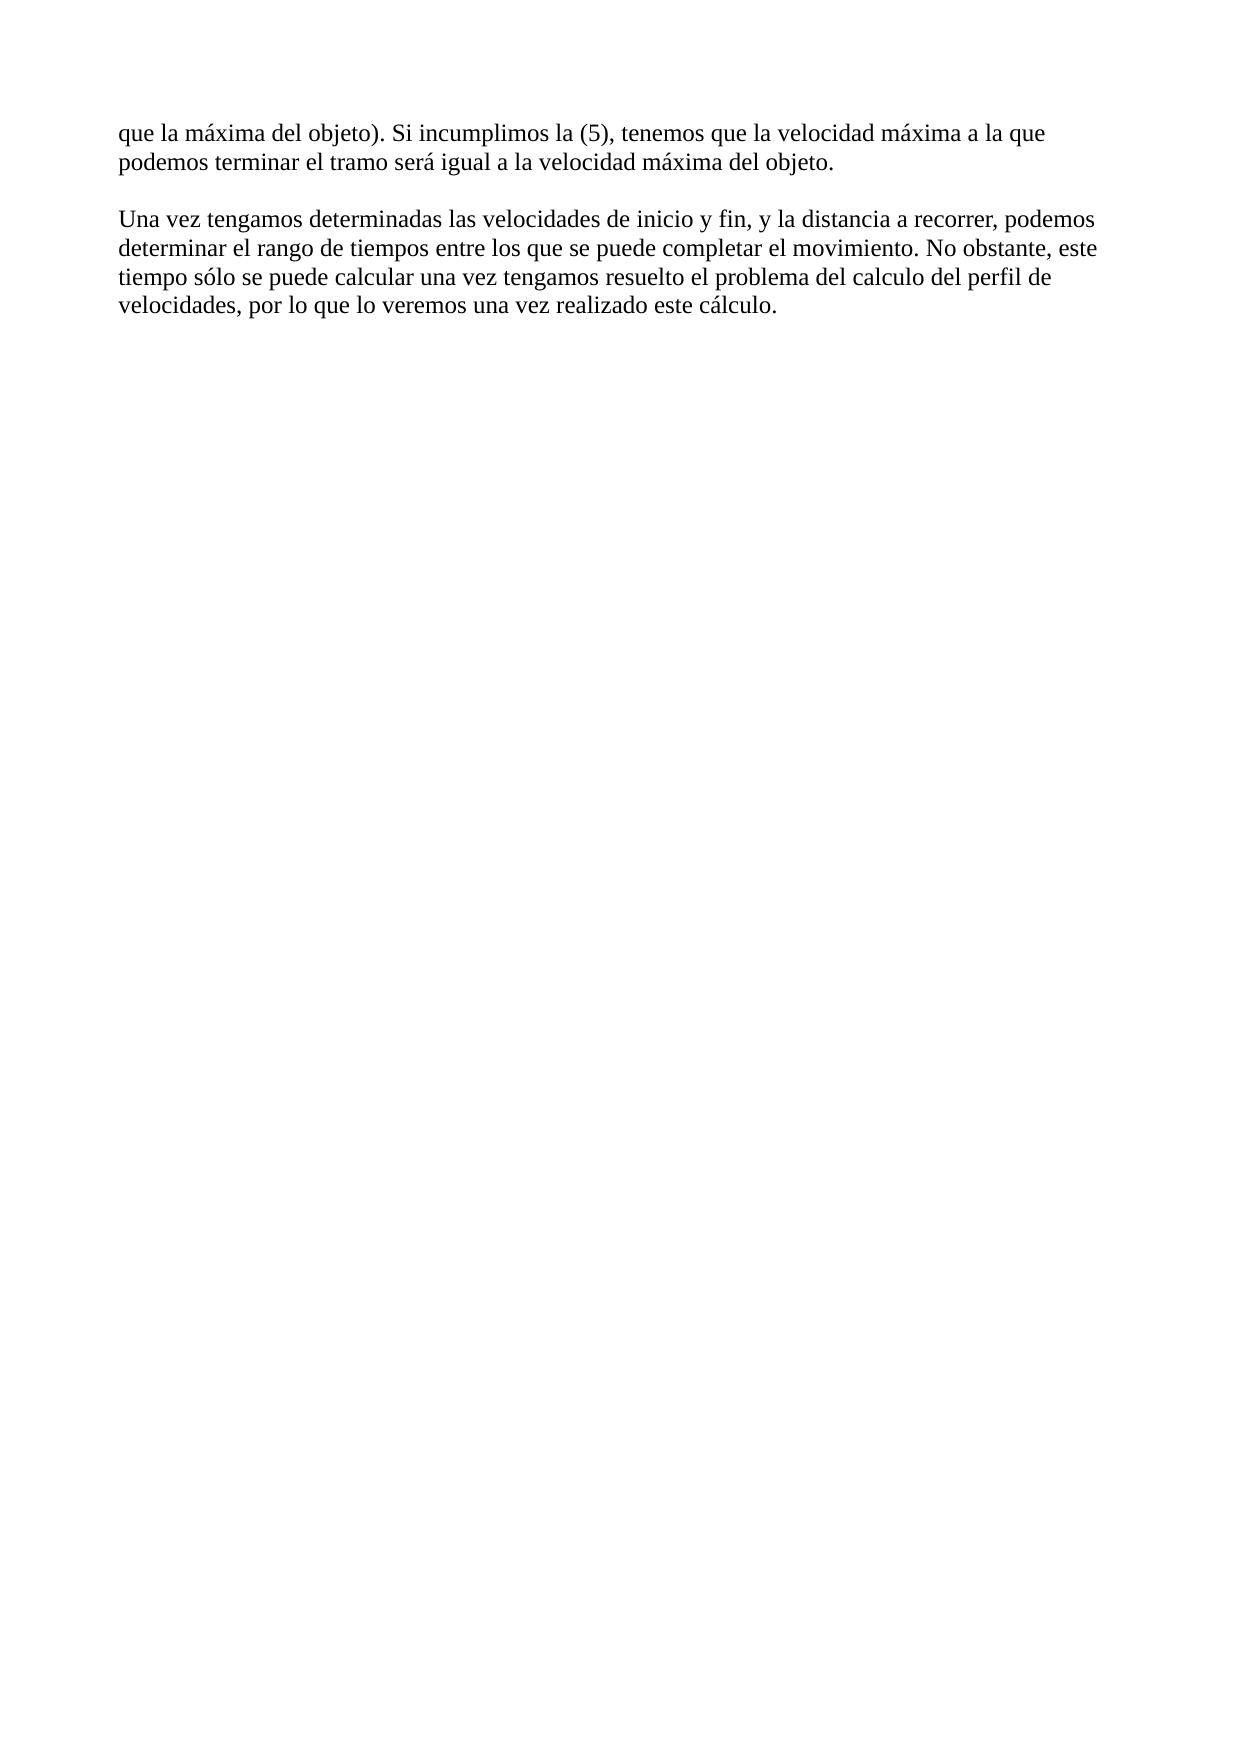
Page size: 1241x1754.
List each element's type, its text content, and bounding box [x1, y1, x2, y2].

text que la máxima del objeto). Si incumplimos la (5), tenemos que la velocidad máxima a la que podemos terminar el tramo será igual a la velocidad máxima del objeto. [118, 118, 1122, 176]
text Una vez tengamos determinadas las velocidades de inicio y fin, y la distancia a recorrer, podemos determinar el rango de tiempos entre los que se puede completar el movimiento. No obstante, este tiempo sólo se puede calcular una vez tengamos resuelto el problema del calculo del perfil de velocidades, por lo que lo veremos una vez realizado este cálculo. [118, 204, 1122, 319]
